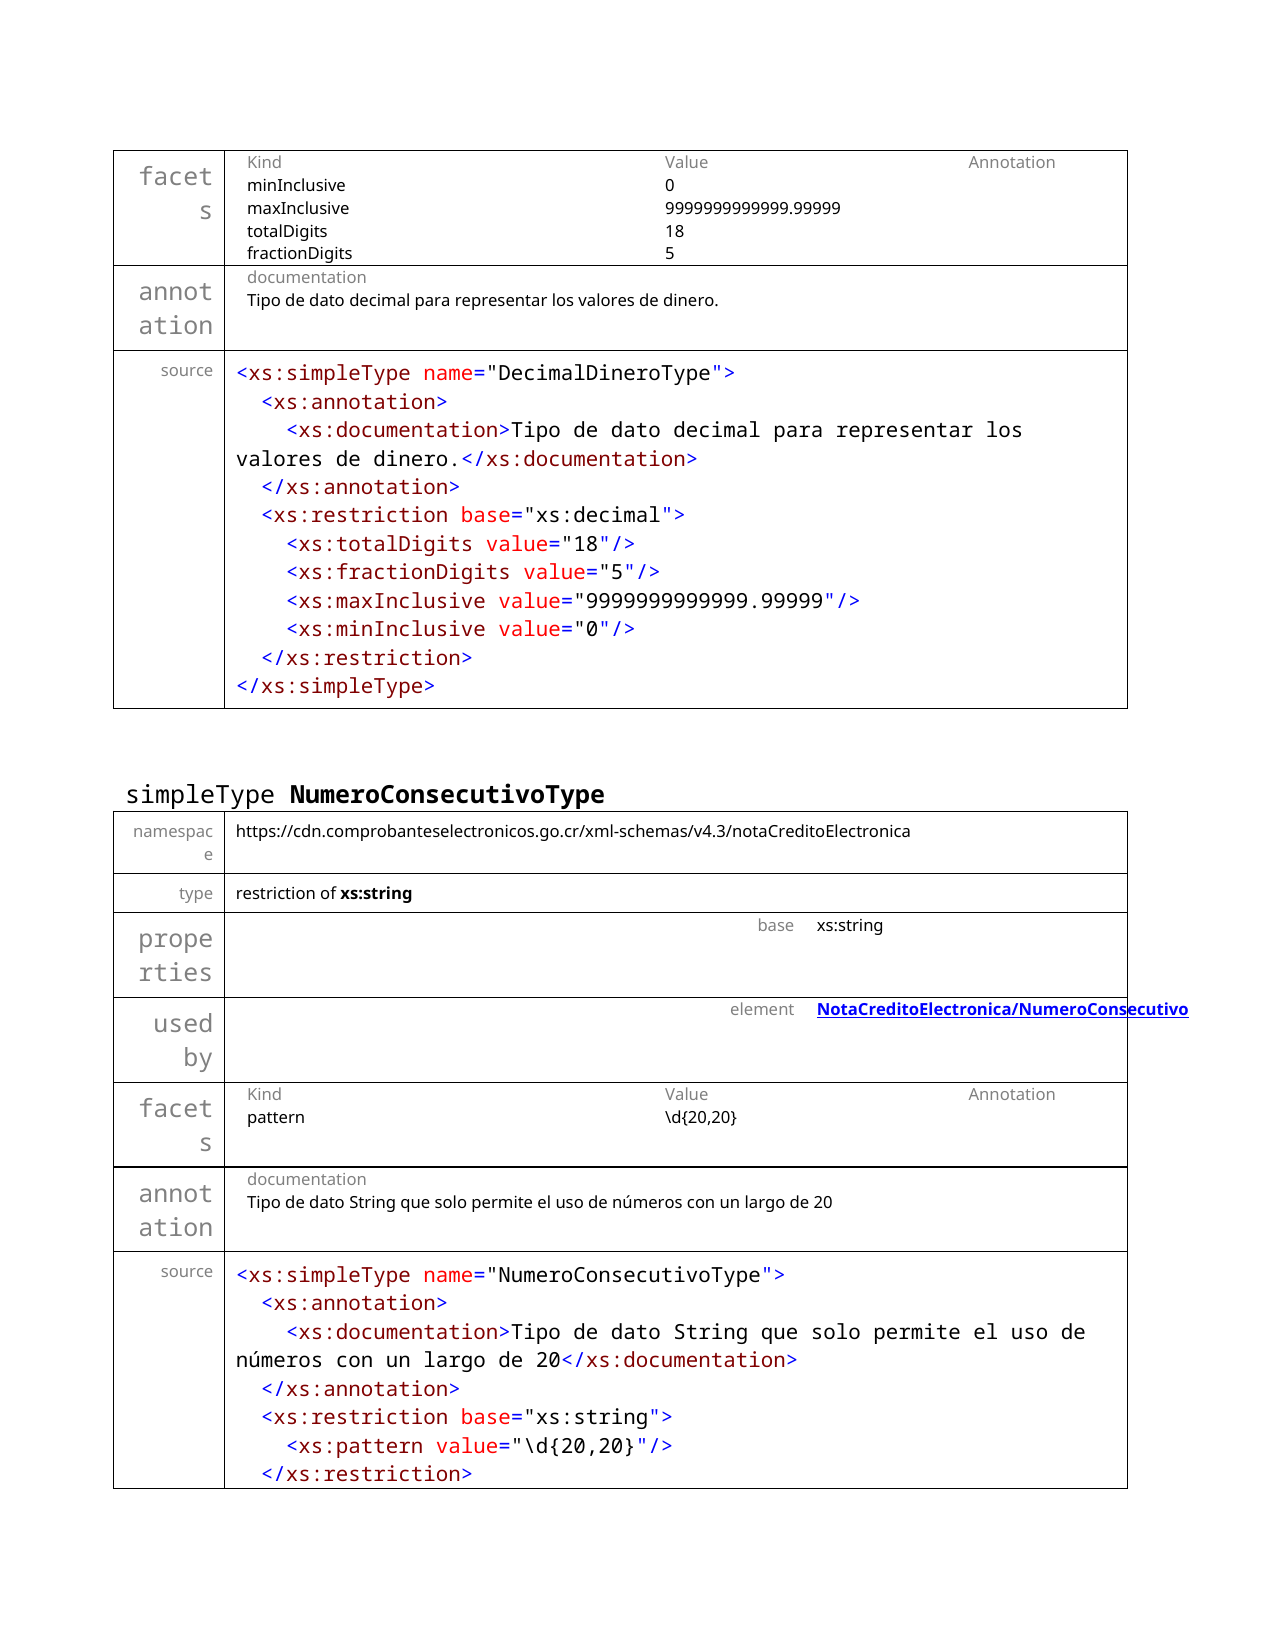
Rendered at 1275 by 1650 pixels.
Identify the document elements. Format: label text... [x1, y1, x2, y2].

table_cell properties [114, 913, 224, 997]
table_cell source [114, 351, 224, 707]
table_cell type [114, 874, 224, 912]
table_cell 18 [654, 219, 957, 242]
table_cell facets [114, 1083, 224, 1166]
table_header base [236, 913, 805, 936]
table_header Annotation [957, 151, 1127, 174]
table_header namespace [114, 812, 224, 873]
table_header xs:string [805, 913, 1127, 936]
table_header Annotation [957, 1083, 1127, 1105]
table_header Kind [236, 1083, 654, 1105]
table_header Value [654, 1083, 957, 1105]
table_cell 5 [654, 242, 957, 264]
table_cell fractionDigits [236, 242, 654, 264]
table_cell [957, 1105, 1127, 1128]
table_header documentation [236, 1168, 1127, 1190]
table_cell 0 [654, 174, 957, 196]
table_cell <xs:simpleType name="DecimalDineroType"> <xs:annotation> <xs:documentation>Tipo de dato decimal para representar los valores de dinero.</xs:documentation> </xs:annotation> <xs:restriction base="xs:decimal"> <xs:totalDigits value="18"/> <xs:fractionDigits value="5"/> <xs:maxInclusive value="9999999999999.99999"/> <xs:minInclusive value="0"/> </xs:restriction> </xs:simpleType> [225, 351, 1127, 707]
table_header https://cdn.comprobanteselectronicos.go.cr/xml-schemas/v4.3/notaCreditoElectronica [225, 812, 1127, 873]
table_cell [225, 998, 1127, 1082]
table_cell [957, 174, 1127, 196]
table_cell minInclusive [236, 174, 654, 196]
table_cell [225, 266, 1127, 349]
table_cell Tipo de dato String que solo permite el uso de números con un largo de 20 [236, 1190, 1127, 1213]
table_cell maxInclusive [236, 196, 654, 219]
table_cell [225, 151, 1127, 265]
table_header element [236, 998, 805, 1021]
table_header documentation [236, 266, 1127, 288]
table_cell source [114, 1252, 224, 1488]
table_cell [957, 219, 1127, 242]
table_cell totalDigits [236, 219, 654, 242]
table_cell [957, 196, 1127, 219]
table_header NotaCreditoElectronica/NumeroConsecutivo [805, 998, 1127, 1021]
table_cell annotation [114, 1168, 224, 1251]
table_cell \d{20,20} [654, 1105, 957, 1128]
table_cell used by [114, 998, 224, 1082]
table_cell 9999999999999.99999 [654, 196, 957, 219]
table_cell annotation [114, 266, 224, 349]
table_cell [225, 913, 1127, 997]
table_header Kind [236, 151, 654, 174]
table_cell pattern [236, 1105, 654, 1128]
table_cell <xs:simpleType name="NumeroConsecutivoType"> <xs:annotation> <xs:documentation>Tipo de dato String que solo permite el uso de números con un largo de 20</xs:documentation> </xs:annotation> <xs:restriction base="xs:string"> <xs:pattern value="\d{20,20}"/> </xs:restriction> [225, 1252, 1127, 1488]
table_cell [225, 1083, 1127, 1166]
table_cell Tipo de dato decimal para representar los valores de dinero. [236, 289, 1127, 311]
table_cell restriction of xs:string [225, 874, 1127, 912]
table_header Value [654, 151, 957, 174]
table_cell [957, 242, 1127, 264]
table_cell facets [114, 151, 224, 265]
table_cell [225, 1168, 1127, 1251]
text simpleType NumeroConsecutivoType [125, 777, 1150, 811]
